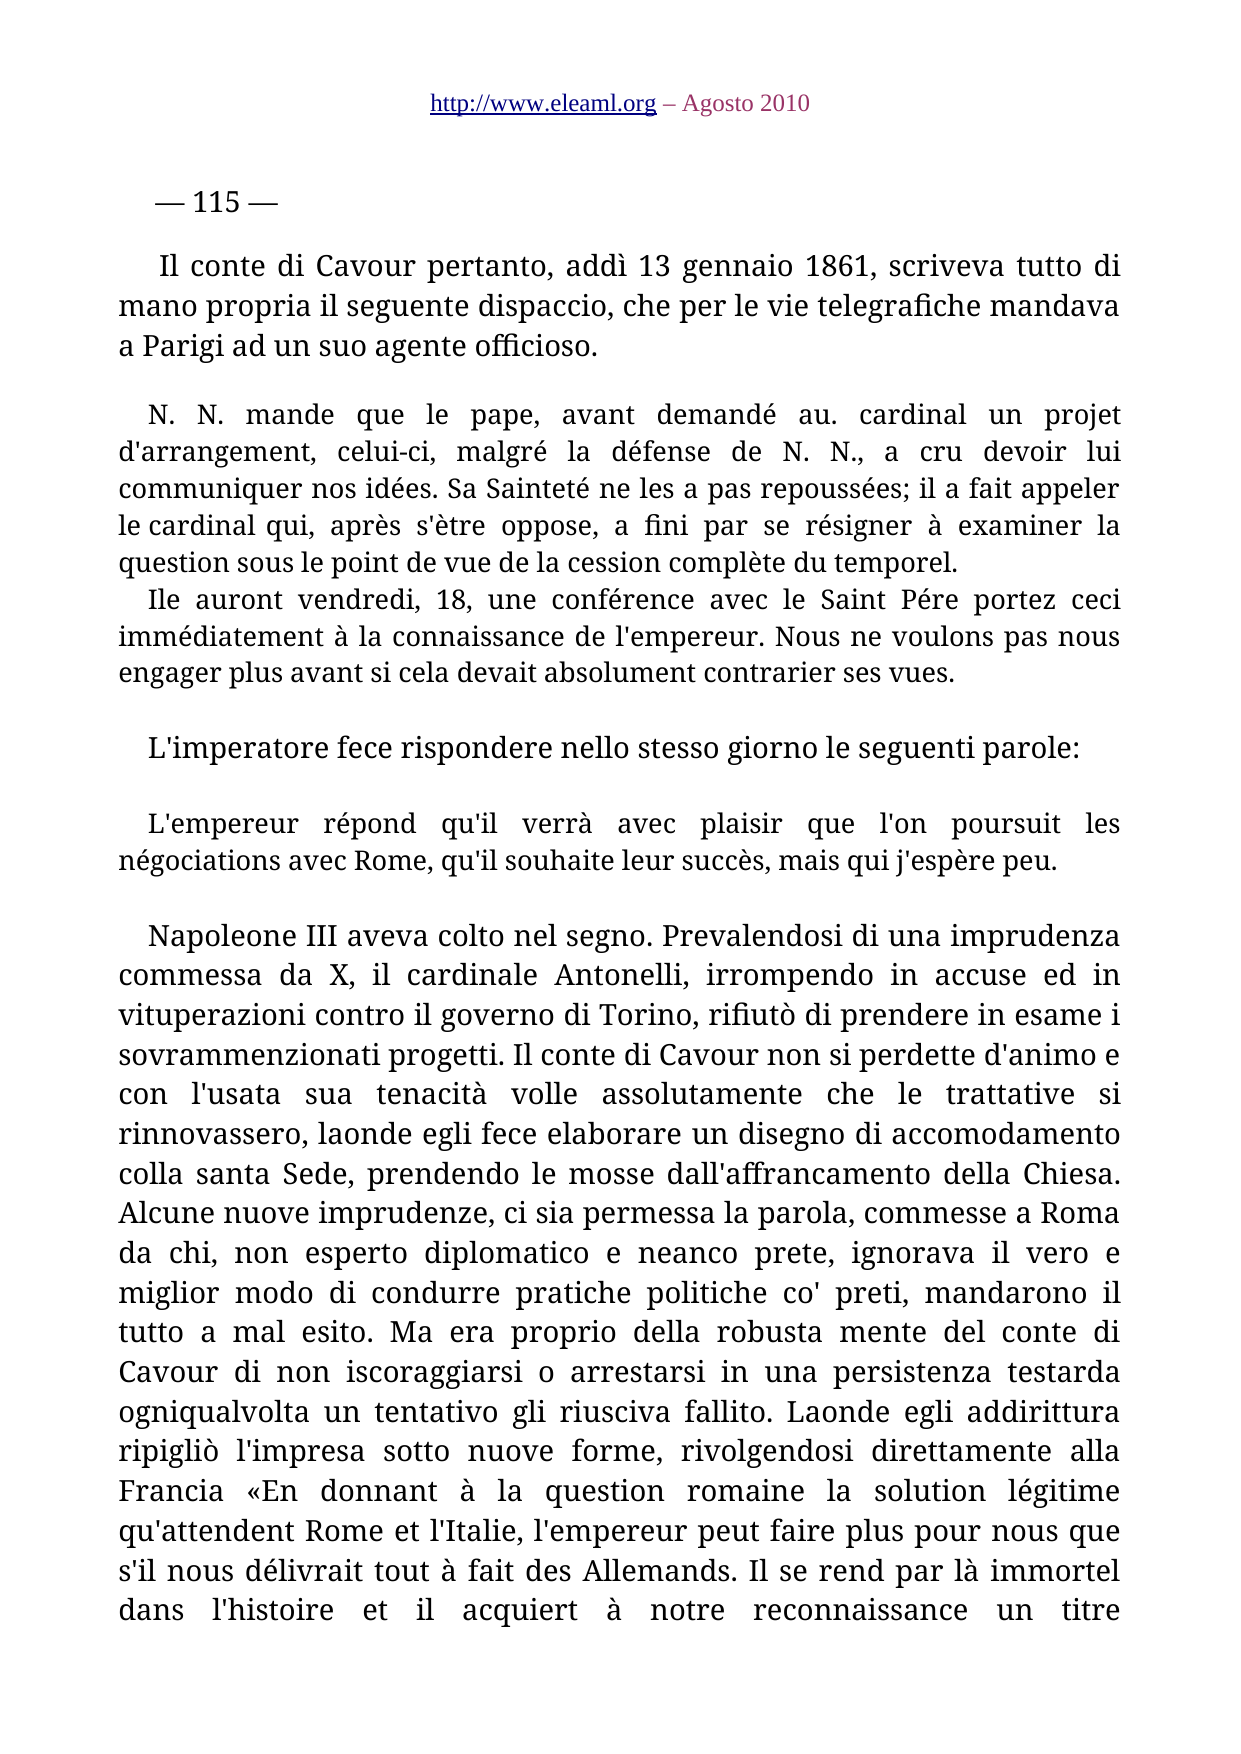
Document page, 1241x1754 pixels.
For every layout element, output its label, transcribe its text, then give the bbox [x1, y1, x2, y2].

text L'imperatore fece rispondere nello stesso giorno le seguenti parole: [118, 728, 1122, 767]
text Napoleone III aveva colto nel segno. Prevalendosi di una imprudenza commessa da X, il cardinale Antonelli, irrompendo in accuse ed in vituperazioni contro il governo di Torino, rifiutò di prendere in esame i sovrammenzionati progetti. Il conte di Cavour non si perdette d'animo e con l'usata sua tenacità volle assolutamente che le trattative si rinnovassero, laonde egli fece elaborare un disegno di accomodamento colla santa Sede, prendendo le mosse dall'affrancamento della Chiesa. Alcune nuove imprudenze, ci sia permessa la parola, commesse a Roma da chi, non esperto diplomatico e neanco prete, ignorava il vero e miglior modo di condurre pratiche politiche co' preti, mandarono il tutto a mal esito. Ma era proprio della robusta mente del conte di Cavour di non iscoraggiarsi o arrestarsi in una persistenza testarda ogniqualvolta un tentativo gli riusciva fallito. Laonde egli addirittura ripigliò l'impresa sotto nuove forme, rivolgendosi direttamente alla Francia «En donnant à la question romaine la solution légitime qu'attendent Rome et l'Italie, l'empereur peut faire plus pour nous que s'il nous délivrait tout à fait des Allemands. Il se rend par là immortel dans l'histoire et il acquiert à notre reconnaissance un titre [118, 915, 1122, 1629]
text L'empereur répond qu'il verrà avec plaisir que l'on poursuit les négociations avec Rome, qu'il souhaite leur succès, mais qui j'espère peu. [118, 804, 1122, 878]
text Ile auront vendredi, 18, une conférence avec le Saint Pére portez ceci immédiatement à la connaissance de l'empereur. Nous ne voulons pas nous engager plus avant si cela devait absolument contrarier ses vues. [118, 580, 1122, 691]
text N. N. mande que le pape, avant demandé au. cardinal un projet d'arrangement, celui-ci, malgré la défense de N. N., a cru devoir lui communiquer nos idées. Sa Sainteté ne les a pas repoussées; il a fait appeler le cardinal qui, après s'ètre oppose, a fini par se résigner à examiner la question sous le point de vue de la cession complète du temporel. [118, 396, 1122, 580]
text — 115 — [118, 182, 1122, 221]
text Il conte di Cavour pertanto, addì 13 gennaio 1861, scriveva tutto di mano propria il seguente dispaccio, che per le vie telegrafiche mandava a Parigi ad un suo agente officioso. [118, 246, 1122, 364]
